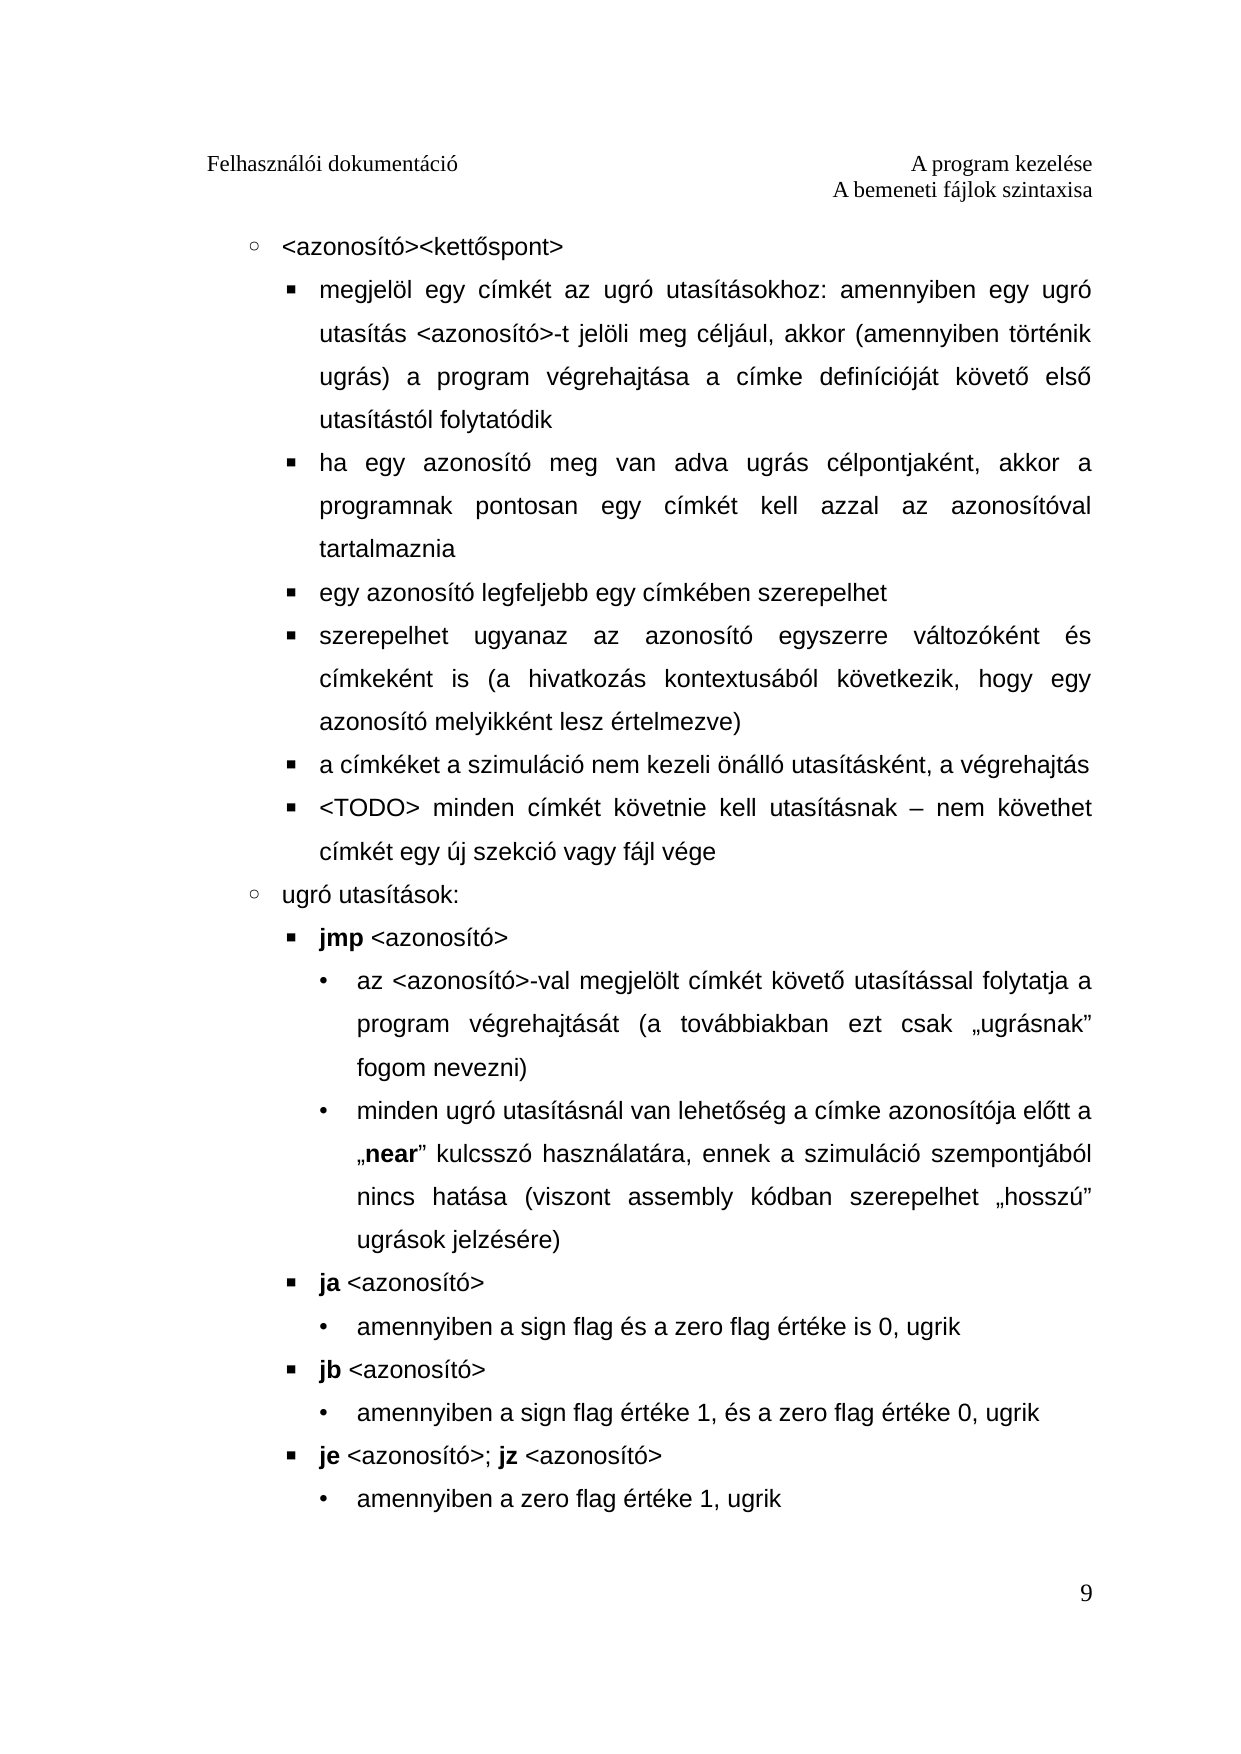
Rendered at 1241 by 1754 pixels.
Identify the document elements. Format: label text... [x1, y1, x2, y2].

list a címkéket a szimuláció nem kezeli önálló utasításként, a végrehajtás [282, 750, 1093, 779]
list ha egy azonosító meg van adva ugrás célpontjaként, akkor a programnak pontosan egy címkét kell azzal az azonosítóval tartalmaznia [282, 448, 1093, 563]
list megjelöl egy címkét az ugró utasításokhoz: amennyiben egy ugró utasítás <azonosító>-t jelöli meg céljául, akkor (amennyiben történik ugrás) a program végrehajtása a címke definícióját követő első utasítástól folytatódik [282, 275, 1093, 434]
list <TODO> minden címkét követnie kell utasításnak – nem követhet címkét egy új szekció vagy fájl vége [282, 793, 1093, 865]
list jb <azonosító> [282, 1355, 1093, 1384]
list je <azonosító>; jz <azonosító> [282, 1441, 1093, 1470]
list jmp <azonosító> [282, 923, 1093, 952]
list egy azonosító legfeljebb egy címkében szerepelhet [282, 577, 1093, 606]
list ugró utasítások: [244, 880, 1093, 909]
list szerepelhet ugyanaz az azonosító egyszerre változóként és címkeként is (a hivatkozás kontextusából következik, hogy egy azonosító melyikként lesz értelmezve) [282, 621, 1093, 736]
list ja <azonosító> [282, 1268, 1093, 1297]
list amennyiben a zero flag értéke 1, ugrik [319, 1484, 1093, 1513]
list <azonosító><kettőspont> [244, 232, 1093, 261]
list amennyiben a sign flag és a zero flag értéke is 0, ugrik [319, 1312, 1093, 1340]
list az <azonosító>-val megjelölt címkét követő utasítással folytatja a program végrehajtását (a továbbiakban ezt csak „ugrásnak” fogom nevezni) [319, 966, 1093, 1081]
list minden ugró utasításnál van lehetőség a címke azonosítója előtt a „near” kulcsszó használatára, ennek a szimuláció szempontjából nincs hatása (viszont assembly kódban szerepelhet „hosszú” ugrások jelzésére) [319, 1096, 1093, 1254]
list amennyiben a sign flag értéke 1, és a zero flag értéke 0, ugrik [319, 1398, 1093, 1427]
